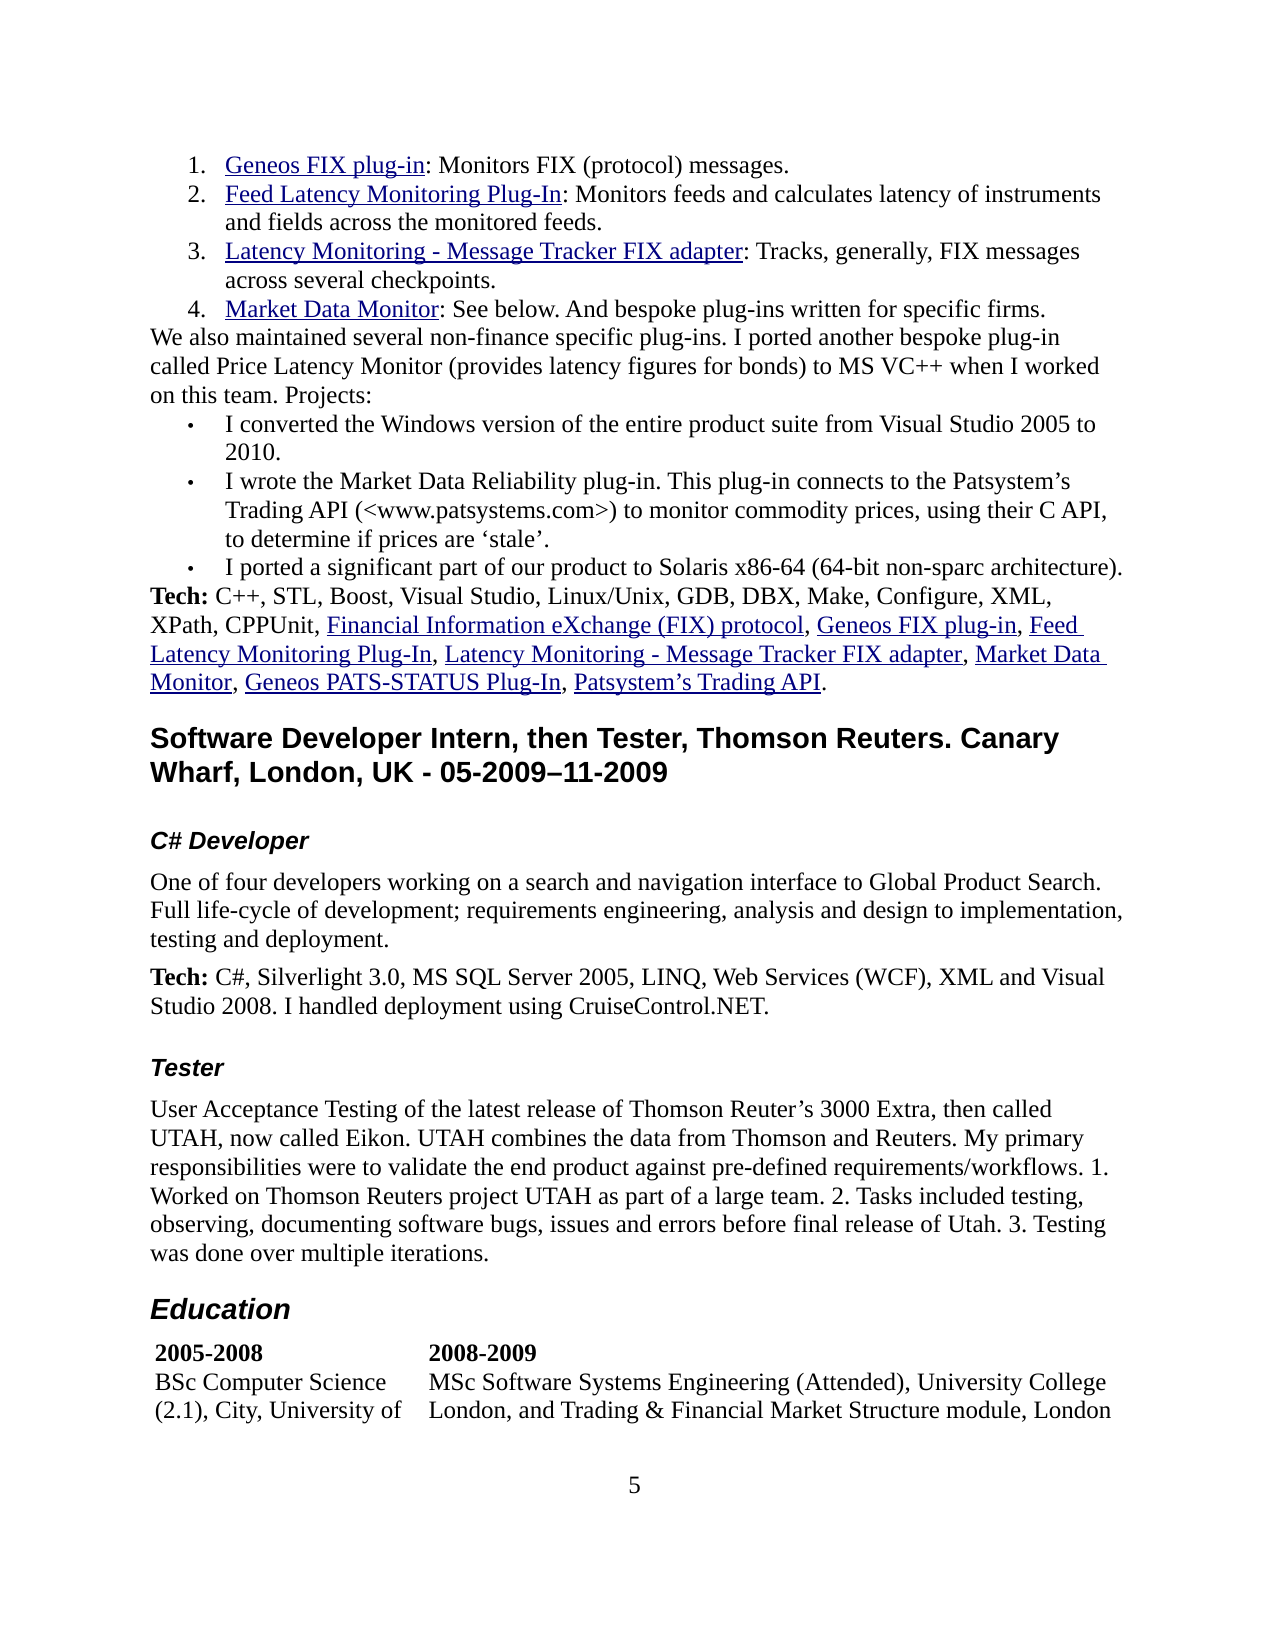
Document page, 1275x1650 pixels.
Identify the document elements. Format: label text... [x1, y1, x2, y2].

list Feed Latency Monitoring Plug-In: Monitors feeds and calculates latency of instruments and fields across the monitored feeds. [187, 179, 1125, 236]
subtitle Software Developer Intern, then Tester, Thomson Reuters. Canary Wharf, London, UK - 05-2009–11-2009 [150, 721, 1125, 788]
list I converted the Windows version of the entire product suite from Visual Studio 2005 to 2010. [187, 409, 1125, 466]
text We also maintained several non-finance specific plug-ins. I ported another bespoke plug-in called Price Latency Monitor (provides latency figures for bonds) to MS VC++ when I worked on this team. Projects: [150, 322, 1125, 409]
text Tech: C++, STL, Boost, Visual Studio, Linux/Unix, GDB, DBX, Make, Configure, XML, XPath, CPPUnit, Financial Information eXchange (FIX) protocol, Geneos FIX plug-in, Feed Latency Monitoring Plug-In, Latency Monitoring - Message Tracker FIX adapter, Market Data Monitor, Geneos PATS-STATUS Plug-In, Patsystem’s Trading API. [150, 581, 1125, 696]
subtitle C# Developer [150, 826, 1125, 854]
list Market Data Monitor: See below. And bespoke plug-ins written for specific firms. [187, 294, 1125, 322]
text Tech: C#, Silverlight 3.0, MS SQL Server 2005, LINQ, Web Services (WCF), XML and Visual Studio 2008. I handled deployment using CruiseControl.NET. [150, 962, 1125, 1019]
subtitle Education [150, 1292, 1125, 1326]
table_header 2005-2008 [150, 1338, 424, 1367]
text User Acceptance Testing of the latest release of Thomson Reuter’s 3000 Extra, then called UTAH, now called Eikon. UTAH combines the data from Thomson and Reuters. My primary responsibilities were to validate the end product against pre-defined requirements/workflows. 1. Worked on Thomson Reuters project UTAH as part of a large team. 2. Tasks included testing, observing, documenting software bugs, issues and errors before final release of Utah. 3. Testing was done over multiple iterations. [150, 1094, 1125, 1267]
list I wrote the Market Data Reliability plug-in. This plug-in connects to the Patsystem’s Trading API (<www.patsystems.com>) to monitor commodity prices, using their C API, to determine if prices are ‘stale’. [187, 466, 1125, 552]
list I ported a significant part of our product to Solaris x86-64 (64-bit non-sparc architecture). [187, 552, 1125, 581]
list Geneos FIX plug-in: Monitors FIX (protocol) messages. [187, 150, 1125, 179]
table_header 2008-2009 [424, 1338, 1125, 1367]
list Latency Monitoring - Message Tracker FIX adapter: Tracks, generally, FIX messages across several checkpoints. [187, 236, 1125, 294]
text One of four developers working on a search and navigation interface to Global Product Search. Full life-cycle of development; requirements engineering, analysis and design to implementation, testing and deployment. [150, 867, 1125, 953]
table_cell BSc Computer Science (2.1), City, University of [150, 1367, 424, 1424]
table_cell MSc Software Systems Engineering (Attended), University College London, and Trading & Financial Market Structure module, London [424, 1367, 1125, 1424]
subtitle Tester [150, 1053, 1125, 1082]
